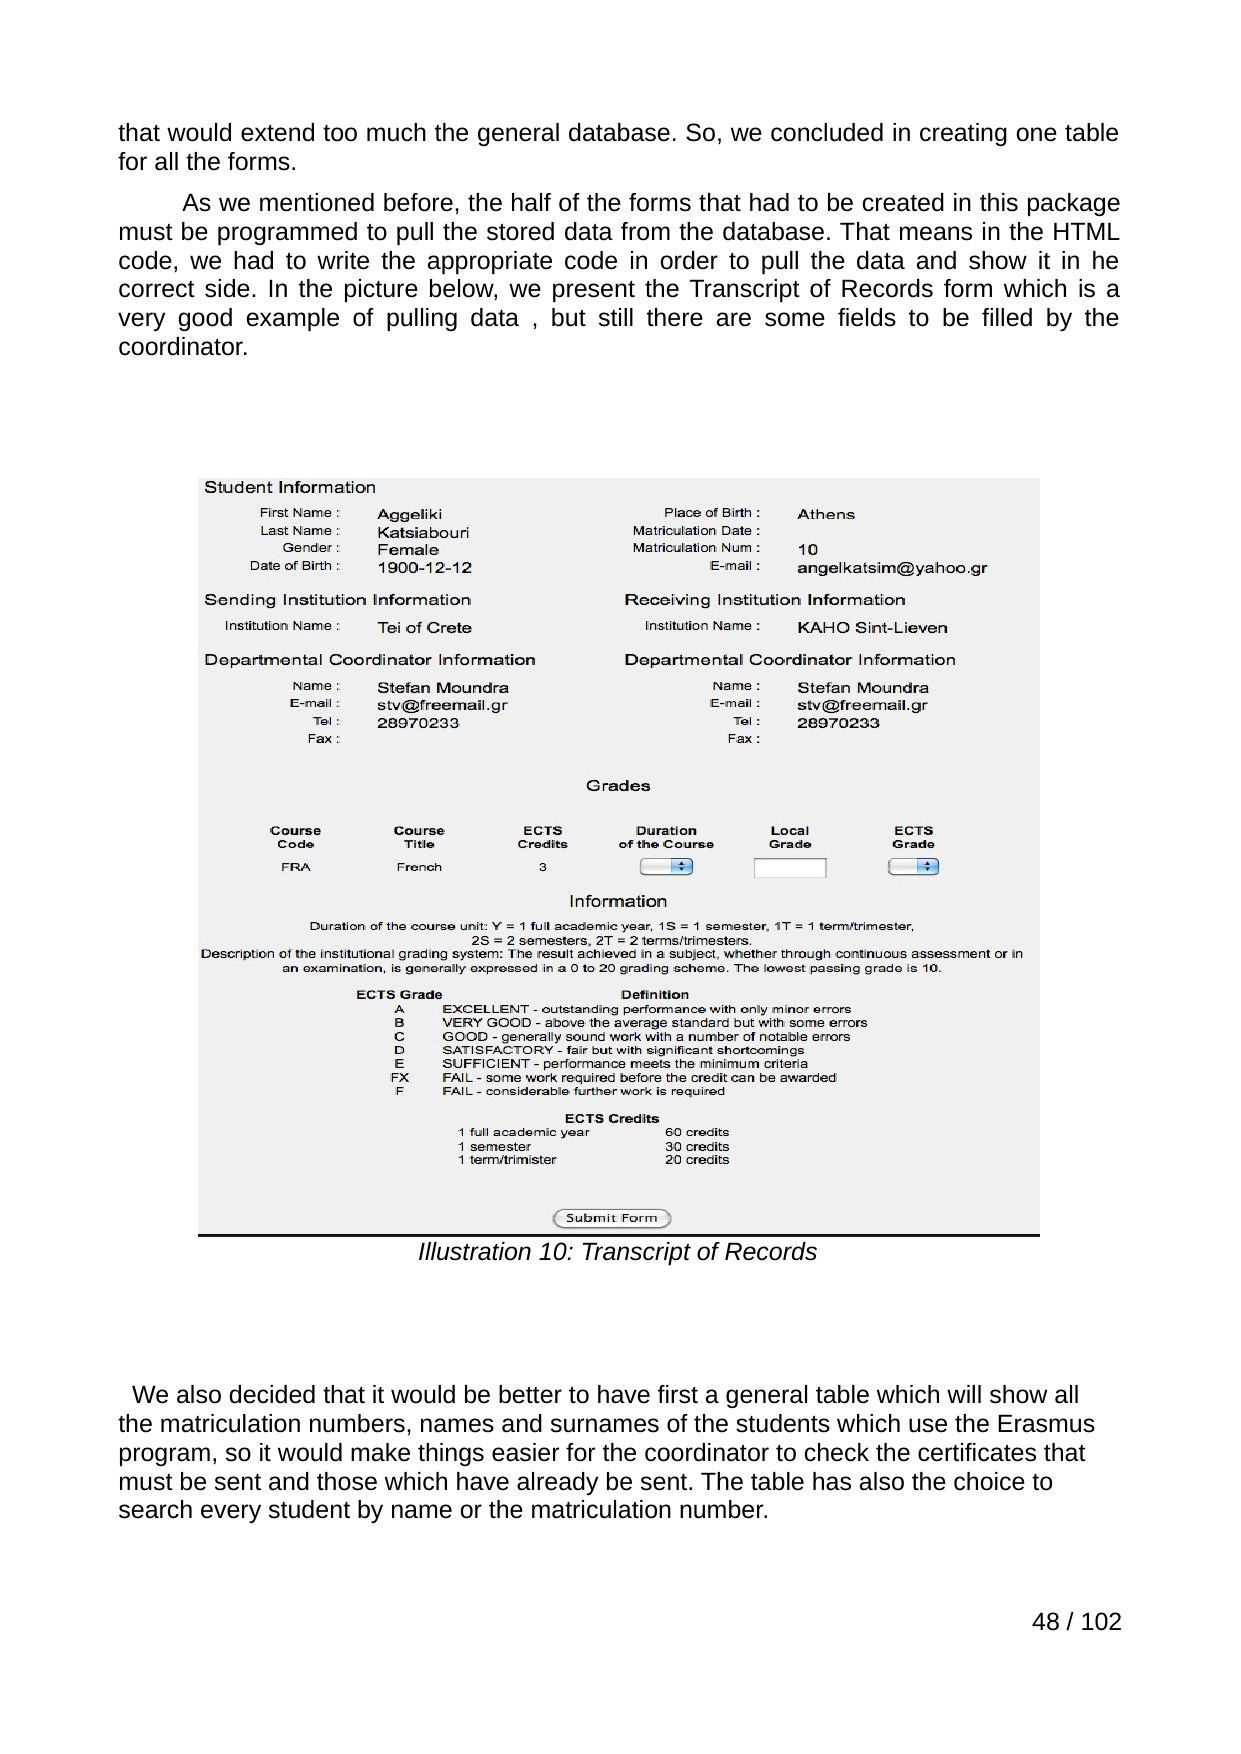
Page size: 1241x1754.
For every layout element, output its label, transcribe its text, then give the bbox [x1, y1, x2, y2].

text Illustration 10: Transcript of Records [198, 1237, 1040, 1265]
text We also decided that it would be better to have first a general table which will show all the matriculation numbers, names and surnames of the students which use the Erasmus program, so it would make things easier for the coordinator to check the certificates that must be sent and those which have already be sent. The table has also the choice to search every student by name or the matriculation number. [118, 1380, 1122, 1524]
text that would extend too much the general database. So, we concluded in creating one table for all the forms. [118, 118, 1122, 176]
text As we mentioned before, the half of the forms that had to be created in this package must be programmed to pull the stored data from the database. That means in the HTML code, we had to write the appropriate code in order to pull the data and show it in he correct side. In the picture below, we present the Transcript of Records form which is a very good example of pulling data , but still there are some fields to be filled by the coordinator. [118, 188, 1122, 361]
picture [198, 478, 1040, 1237]
